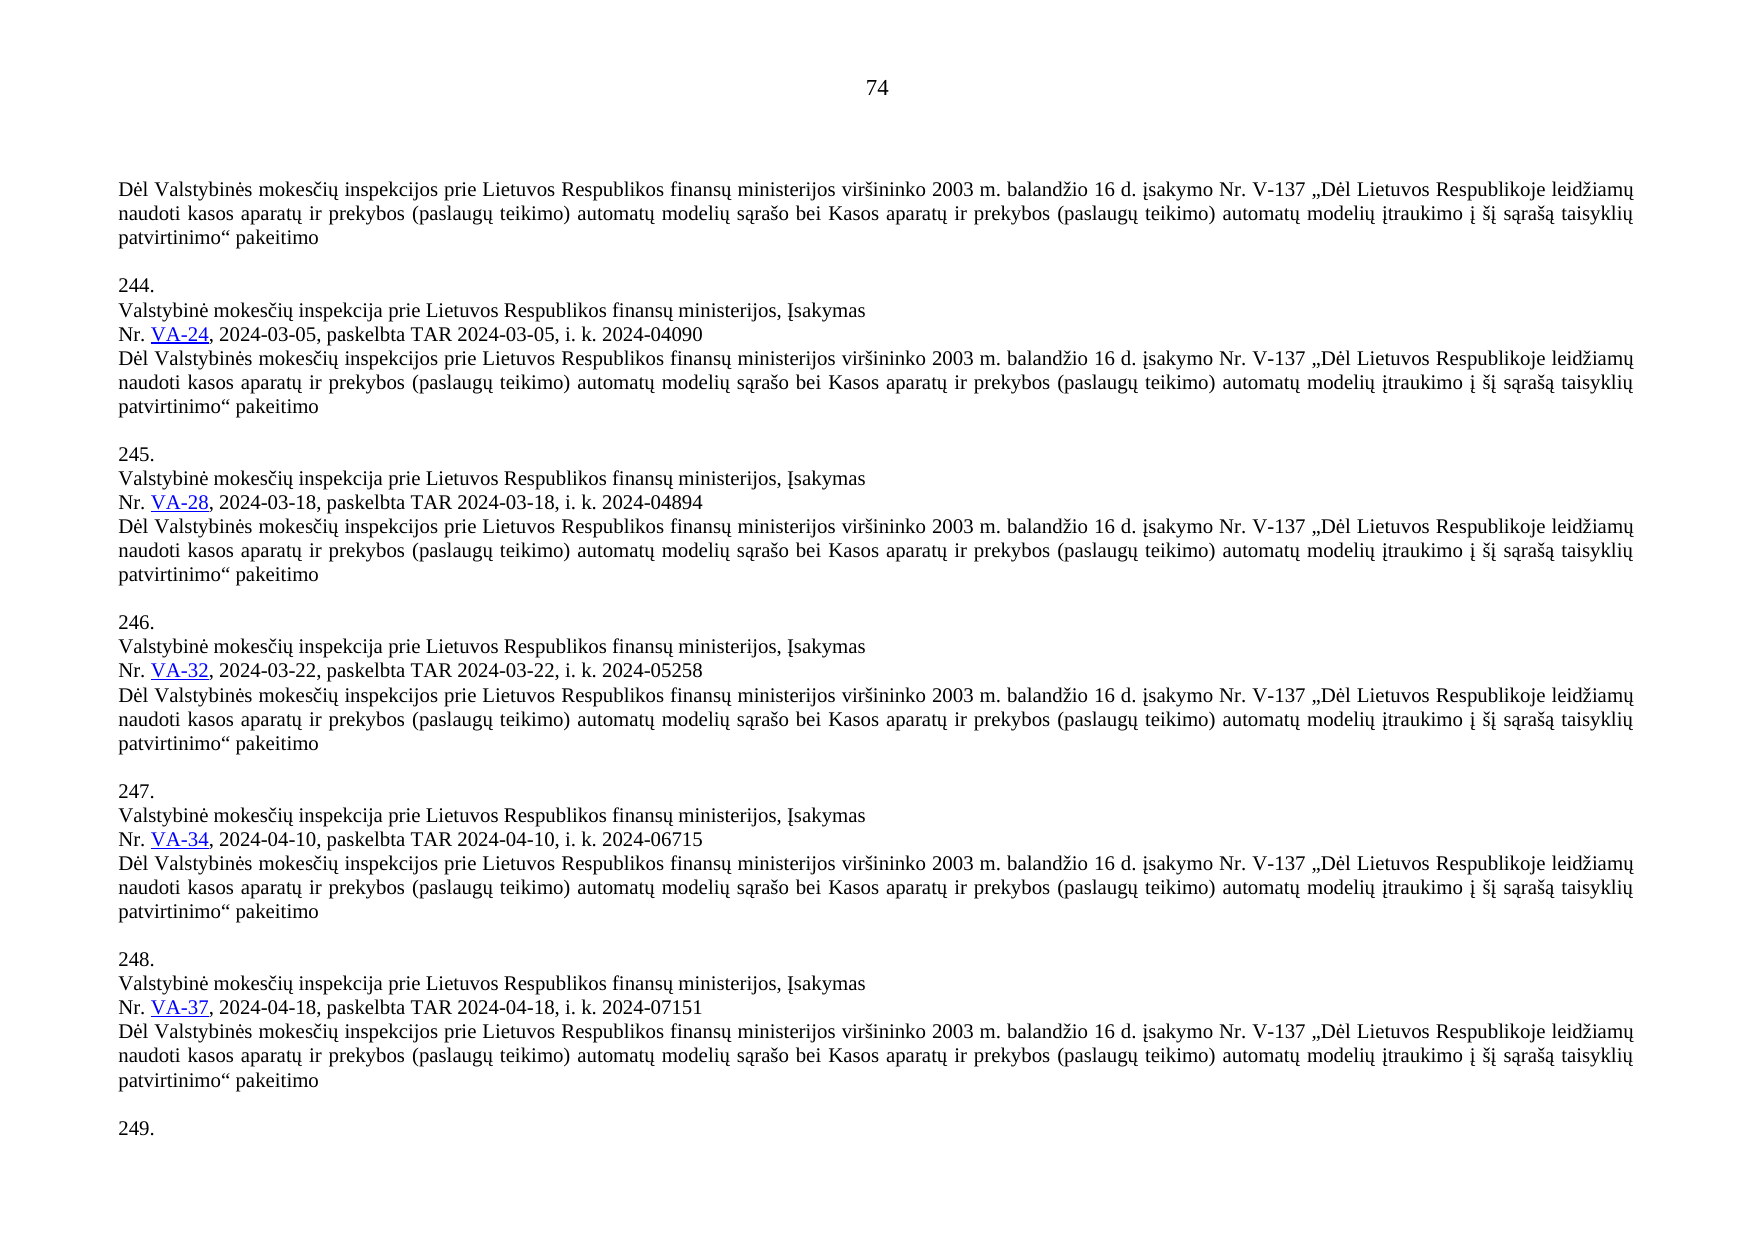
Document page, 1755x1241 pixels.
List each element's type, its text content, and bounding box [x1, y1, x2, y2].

text Nr. VA-24, 2024-03-05, paskelbta TAR 2024-03-05, i. k. 2024-04090 [118, 322, 1636, 346]
text 244. [118, 273, 1636, 297]
text Dėl Valstybinės mokesčių inspekcijos prie Lietuvos Respublikos finansų ministerijos viršininko 2003 m. balandžio 16 d. įsakymo Nr. V-137 „Dėl Lietuvos Respublikoje leidžiamų naudoti kasos aparatų ir prekybos (paslaugų teikimo) automatų modelių sąrašo bei Kasos aparatų ir prekybos (paslaugų teikimo) automatų modelių įtraukimo į šį sąrašą taisyklių patvirtinimo“ pakeitimo [118, 1019, 1636, 1092]
text Dėl Valstybinės mokesčių inspekcijos prie Lietuvos Respublikos finansų ministerijos viršininko 2003 m. balandžio 16 d. įsakymo Nr. V-137 „Dėl Lietuvos Respublikoje leidžiamų naudoti kasos aparatų ir prekybos (paslaugų teikimo) automatų modelių sąrašo bei Kasos aparatų ir prekybos (paslaugų teikimo) automatų modelių įtraukimo į šį sąrašą taisyklių patvirtinimo“ pakeitimo [118, 514, 1636, 586]
text 249. [118, 1116, 1636, 1140]
text Nr. VA-34, 2024-04-10, paskelbta TAR 2024-04-10, i. k. 2024-06715 [118, 827, 1636, 851]
text Dėl Valstybinės mokesčių inspekcijos prie Lietuvos Respublikos finansų ministerijos viršininko 2003 m. balandžio 16 d. įsakymo Nr. V-137 „Dėl Lietuvos Respublikoje leidžiamų naudoti kasos aparatų ir prekybos (paslaugų teikimo) automatų modelių sąrašo bei Kasos aparatų ir prekybos (paslaugų teikimo) automatų modelių įtraukimo į šį sąrašą taisyklių patvirtinimo“ pakeitimo [118, 851, 1636, 923]
text 248. [118, 947, 1636, 971]
text Dėl Valstybinės mokesčių inspekcijos prie Lietuvos Respublikos finansų ministerijos viršininko 2003 m. balandžio 16 d. įsakymo Nr. V-137 „Dėl Lietuvos Respublikoje leidžiamų naudoti kasos aparatų ir prekybos (paslaugų teikimo) automatų modelių sąrašo bei Kasos aparatų ir prekybos (paslaugų teikimo) automatų modelių įtraukimo į šį sąrašą taisyklių patvirtinimo“ pakeitimo [118, 682, 1636, 755]
text Valstybinė mokesčių inspekcija prie Lietuvos Respublikos finansų ministerijos, Įsakymas [118, 634, 1636, 658]
text Valstybinė mokesčių inspekcija prie Lietuvos Respublikos finansų ministerijos, Įsakymas [118, 803, 1636, 827]
text Nr. VA-37, 2024-04-18, paskelbta TAR 2024-04-18, i. k. 2024-07151 [118, 995, 1636, 1019]
text 246. [118, 610, 1636, 634]
text Dėl Valstybinės mokesčių inspekcijos prie Lietuvos Respublikos finansų ministerijos viršininko 2003 m. balandžio 16 d. įsakymo Nr. V-137 „Dėl Lietuvos Respublikoje leidžiamų naudoti kasos aparatų ir prekybos (paslaugų teikimo) automatų modelių sąrašo bei Kasos aparatų ir prekybos (paslaugų teikimo) automatų modelių įtraukimo į šį sąrašą taisyklių patvirtinimo“ pakeitimo [118, 177, 1636, 249]
text Dėl Valstybinės mokesčių inspekcijos prie Lietuvos Respublikos finansų ministerijos viršininko 2003 m. balandžio 16 d. įsakymo Nr. V-137 „Dėl Lietuvos Respublikoje leidžiamų naudoti kasos aparatų ir prekybos (paslaugų teikimo) automatų modelių sąrašo bei Kasos aparatų ir prekybos (paslaugų teikimo) automatų modelių įtraukimo į šį sąrašą taisyklių patvirtinimo“ pakeitimo [118, 346, 1636, 418]
text Nr. VA-32, 2024-03-22, paskelbta TAR 2024-03-22, i. k. 2024-05258 [118, 658, 1636, 682]
text Nr. VA-28, 2024-03-18, paskelbta TAR 2024-03-18, i. k. 2024-04894 [118, 490, 1636, 514]
text 247. [118, 779, 1636, 803]
text Valstybinė mokesčių inspekcija prie Lietuvos Respublikos finansų ministerijos, Įsakymas [118, 297, 1636, 322]
text Valstybinė mokesčių inspekcija prie Lietuvos Respublikos finansų ministerijos, Įsakymas [118, 466, 1636, 490]
text 245. [118, 442, 1636, 466]
text Valstybinė mokesčių inspekcija prie Lietuvos Respublikos finansų ministerijos, Įsakymas [118, 971, 1636, 995]
